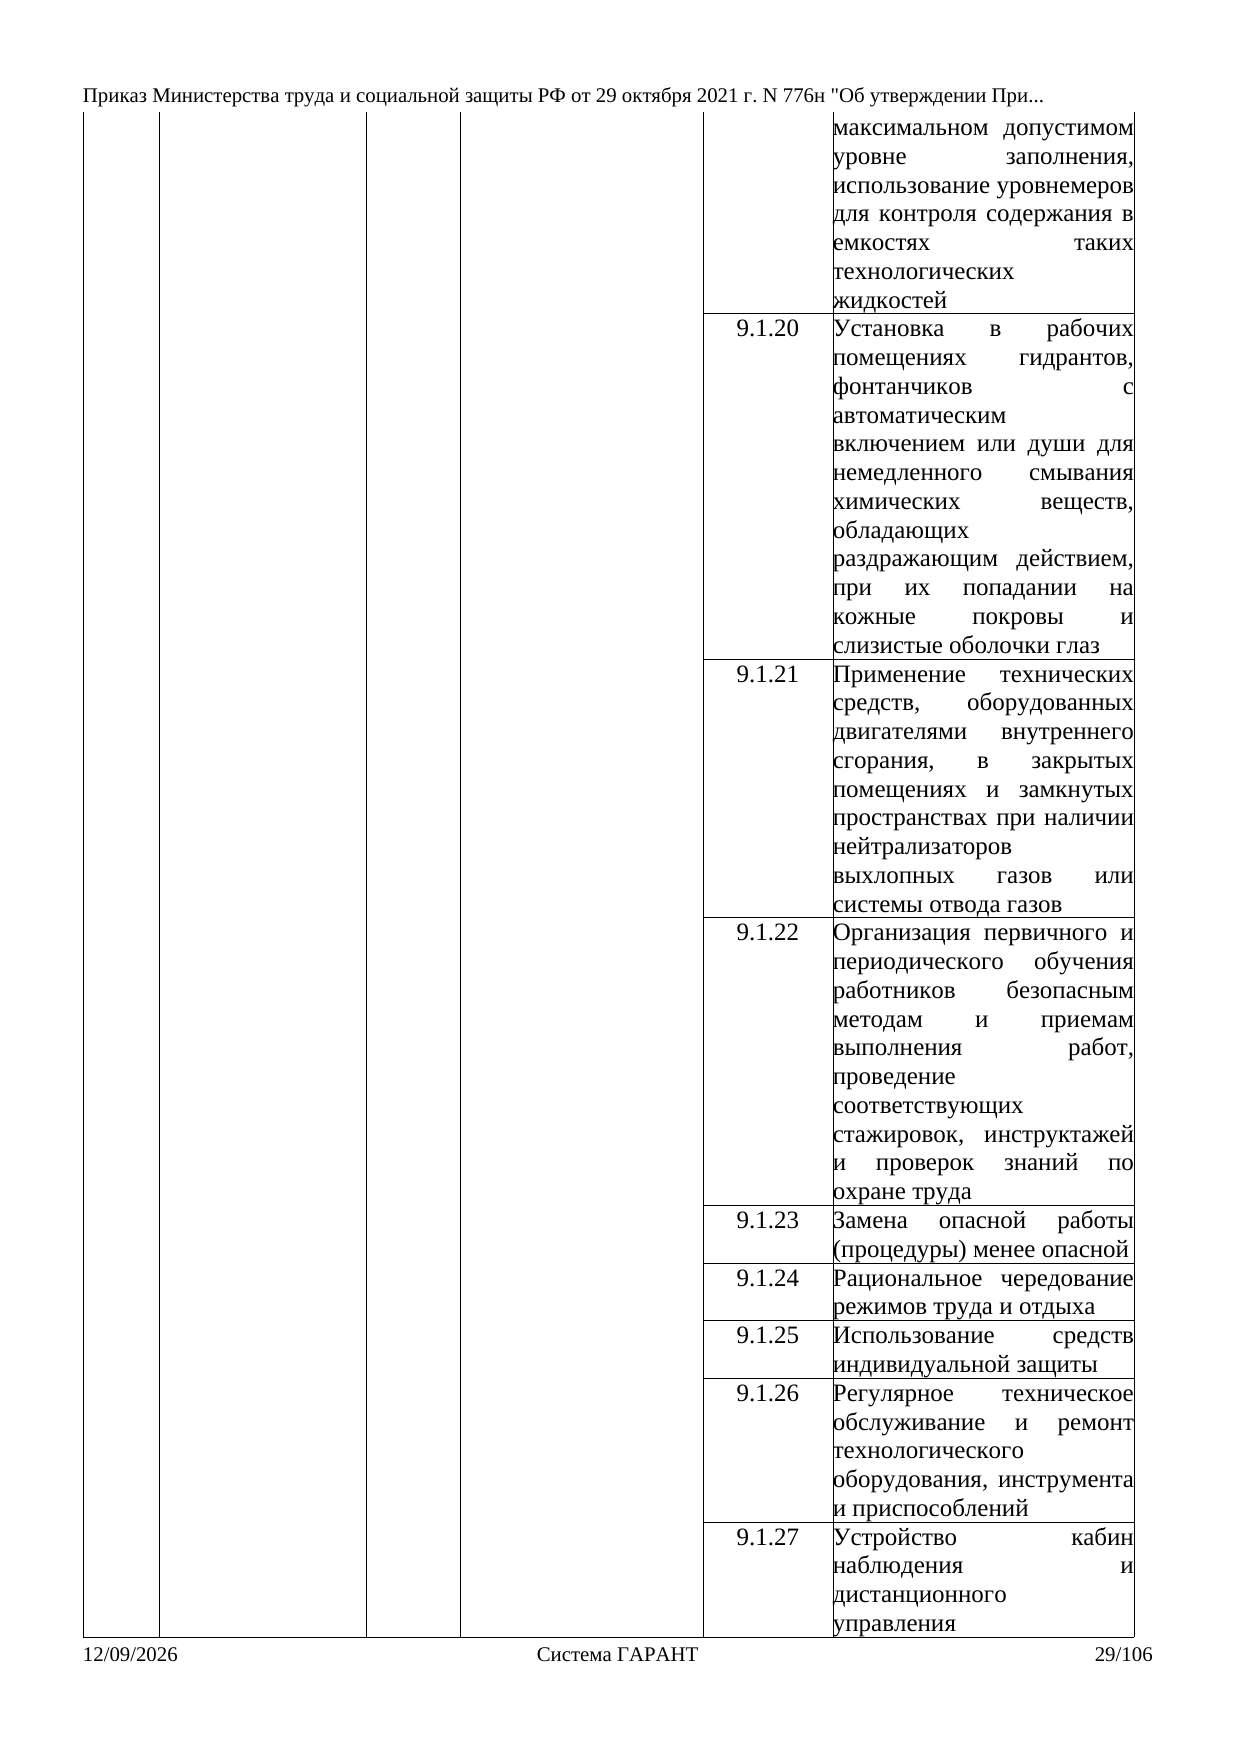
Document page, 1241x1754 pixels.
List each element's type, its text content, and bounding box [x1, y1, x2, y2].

table_cell Применение технических средств, оборудованных двигателями внутреннего сгорания, в закрытых помещениях и замкнутых пространствах при наличии нейтрализаторов выхлопных газов или системы отвода газов [834, 660, 1134, 917]
table_cell 9.1.25 [704, 1321, 833, 1378]
table_cell 9.1.24 [704, 1264, 833, 1320]
table_cell 9.1.27 [704, 1523, 833, 1637]
table_cell 9.1.21 [704, 660, 833, 917]
table_cell [461, 112, 703, 1637]
table_cell 9.1.26 [704, 1379, 833, 1522]
table_cell Использование средств индивидуальной защиты [834, 1321, 1134, 1378]
table_cell Рациональное чередование режимов труда и отдыха [834, 1264, 1134, 1320]
table_cell 9.1.22 [704, 918, 833, 1205]
table_cell Организация первичного и периодического обучения работников безопасным методам и приемам выполнения работ, проведение соответствующих стажировок, инструктажей и проверок знаний по охране труда [834, 918, 1134, 1205]
table_cell [704, 112, 833, 313]
table_cell [160, 112, 366, 1637]
table_cell [84, 112, 159, 1637]
table_cell Устройство кабин наблюдения и дистанционного управления [834, 1523, 1134, 1637]
table_cell Установка в рабочих помещениях гидрантов, фонтанчиков с автоматическим включением или души для немедленного смывания химических веществ, обладающих раздражающим действием, при их попадании на кожные покровы и слизистые оболочки глаз [834, 314, 1134, 659]
table_cell Замена опасной работы (процедуры) менее опасной [834, 1206, 1134, 1263]
table_cell Регулярное техническое обслуживание и ремонт технологического оборудования, инструмента и приспособлений [834, 1379, 1134, 1522]
table_cell [367, 112, 460, 1637]
table_cell 9.1.23 [704, 1206, 833, 1263]
table_cell максимальном допустимом уровне заполнения, использование уровнемеров для контроля содержания в емкостях таких технологических жидкостей [834, 112, 1134, 313]
table_cell 9.1.20 [704, 314, 833, 659]
